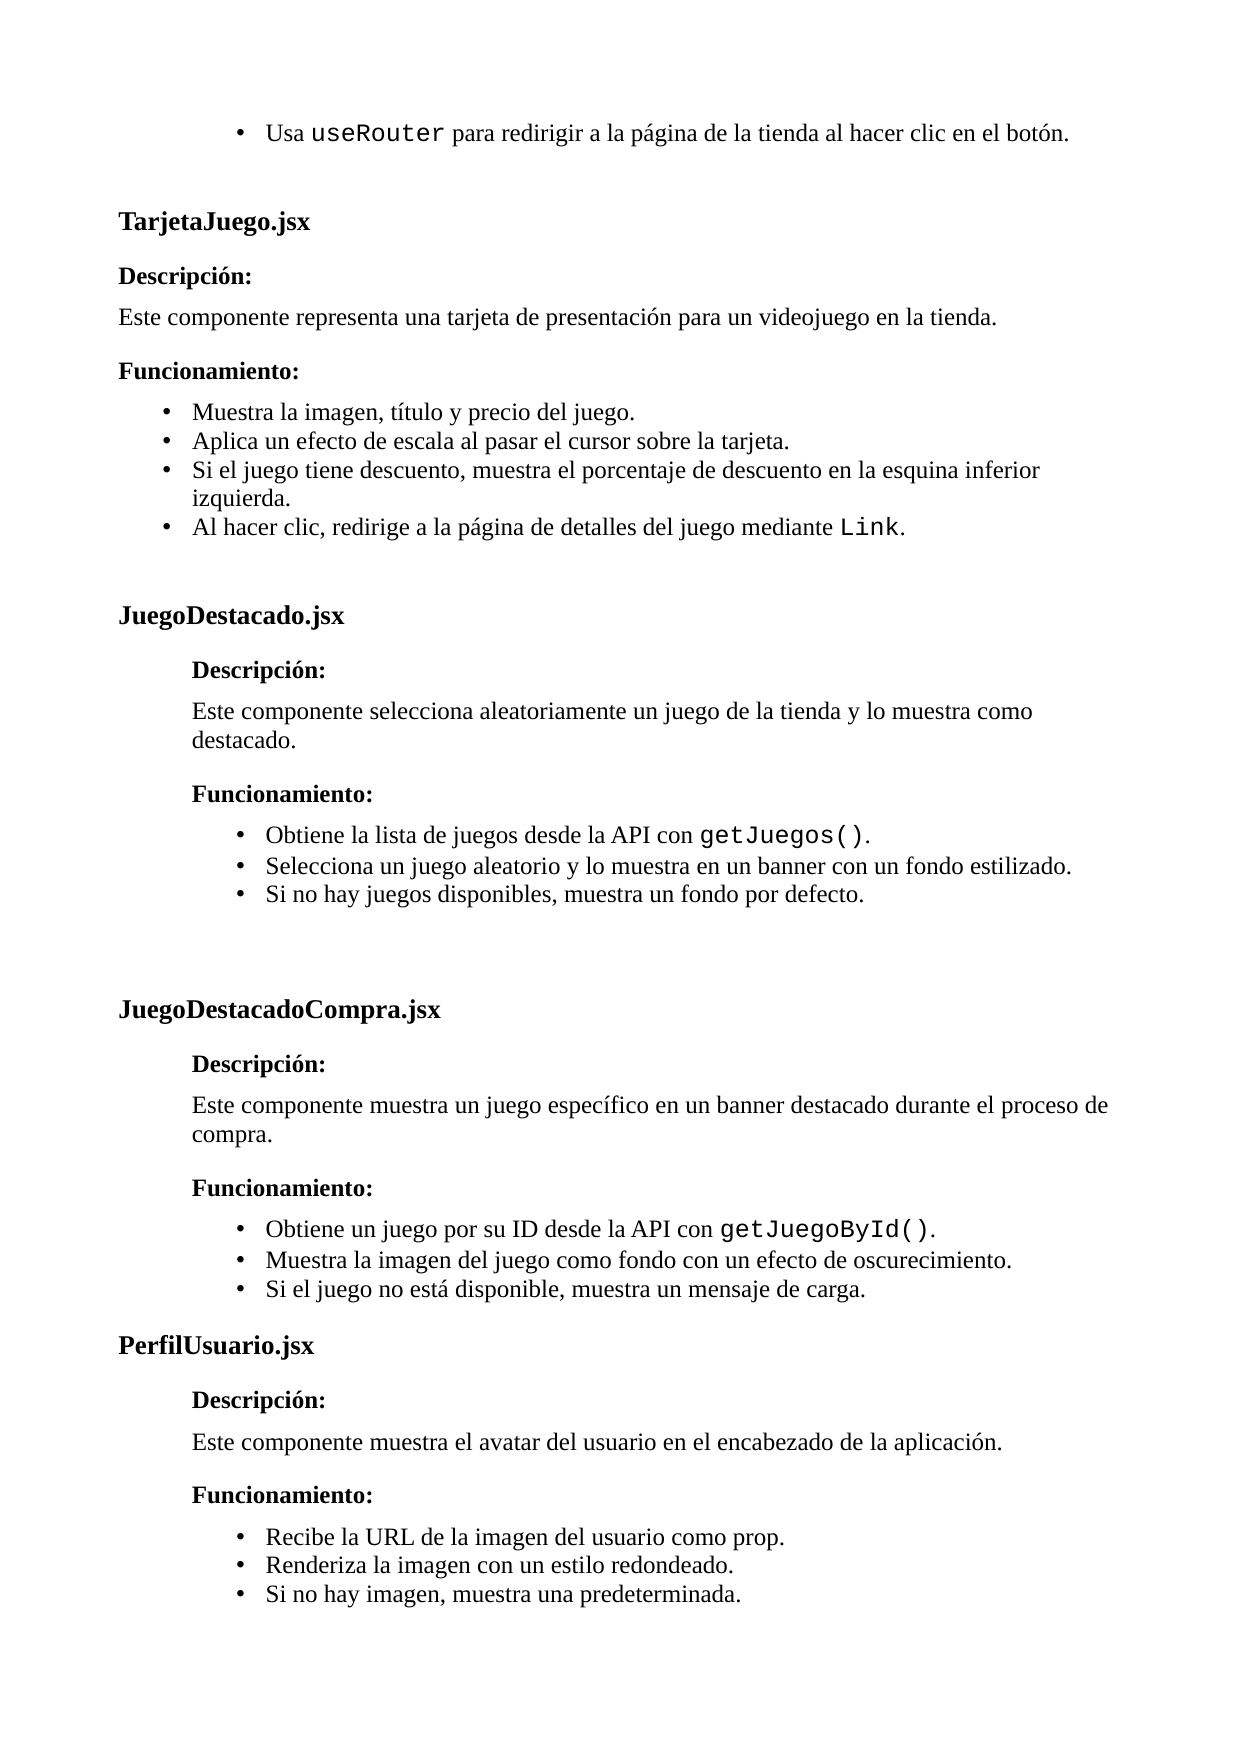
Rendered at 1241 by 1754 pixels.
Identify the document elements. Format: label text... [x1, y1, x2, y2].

list Si no hay imagen, muestra una predeterminada. [236, 1579, 1122, 1608]
subtitle Funcionamiento: [192, 1481, 1122, 1509]
subtitle Funcionamiento: [118, 356, 1122, 385]
list Obtiene un juego por su ID desde la API con getJuegoById(). [236, 1214, 1122, 1245]
list Aplica un efecto de escala al pasar el cursor sobre la tarjeta. [162, 426, 1122, 455]
text Este componente selecciona aleatoriamente un juego de la tienda y lo muestra como destacado. [192, 696, 1122, 754]
list Renderiza la imagen con un estilo redondeado. [236, 1551, 1122, 1579]
list Usa useRouter para redirigir a la página de la tienda al hacer clic en el botón. [236, 118, 1122, 149]
text Este componente representa una tarjeta de presentación para un videojuego en la tienda. [118, 302, 1122, 331]
subtitle Funcionamiento: [192, 1173, 1122, 1202]
subtitle Descripción: [192, 1386, 1122, 1414]
subtitle JuegoDestacado.jsx [118, 599, 1122, 630]
subtitle Descripción: [118, 261, 1122, 290]
list Si no hay juegos disponibles, muestra un fondo por defecto. [236, 879, 1122, 908]
list Recibe la URL de la imagen del usuario como prop. [236, 1522, 1122, 1551]
list Si el juego tiene descuento, muestra el porcentaje de descuento en la esquina inferior izquierda. [162, 455, 1122, 512]
subtitle PerfilUsuario.jsx [118, 1329, 1122, 1361]
text Este componente muestra un juego específico en un banner destacado durante el proceso de compra. [192, 1090, 1122, 1148]
subtitle Descripción: [192, 655, 1122, 684]
list Al hacer clic, redirige a la página de detalles del juego mediante Link. [162, 512, 1122, 543]
list Muestra la imagen, título y precio del juego. [162, 397, 1122, 426]
subtitle TarjetaJuego.jsx [118, 205, 1122, 236]
subtitle JuegoDestacadoCompra.jsx [118, 993, 1122, 1024]
list Selecciona un juego aleatorio y lo muestra en un banner con un fondo estilizado. [236, 851, 1122, 879]
subtitle Descripción: [192, 1049, 1122, 1078]
text Este componente muestra el avatar del usuario en el encabezado de la aplicación. [192, 1427, 1122, 1456]
list Muestra la imagen del juego como fondo con un efecto de oscurecimiento. [236, 1245, 1122, 1274]
list Obtiene la lista de juegos desde la API con getJuegos(). [236, 820, 1122, 851]
list Si el juego no está disponible, muestra un mensaje de carga. [236, 1274, 1122, 1302]
subtitle Funcionamiento: [192, 779, 1122, 807]
